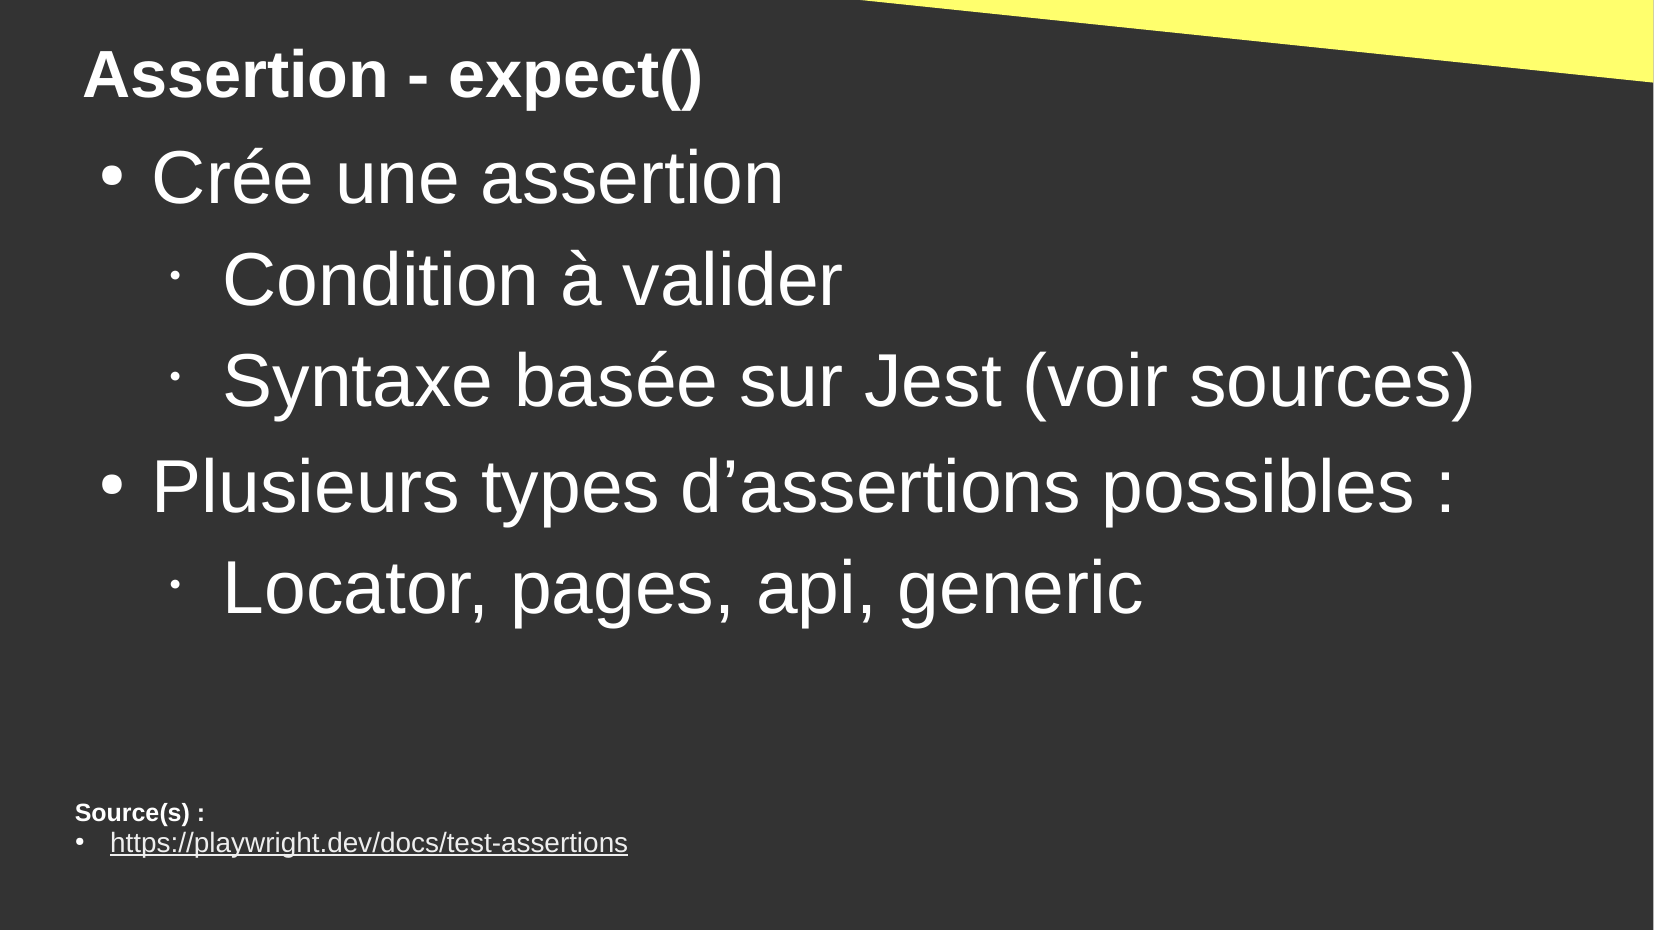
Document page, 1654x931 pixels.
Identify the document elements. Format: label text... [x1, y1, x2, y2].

title Assertion - expect() [82, 37, 1004, 119]
text_box [860, 0, 1654, 83]
list Crée une assertion Condition à valider Syntaxe basée sur Jest (voir sources) Plusieurs types d’assertions possibles : Locator, pages, api, generic [80, 135, 1619, 768]
text_box Source(s) : https://playwright.dev/docs/test-assertions [60, 791, 1546, 898]
